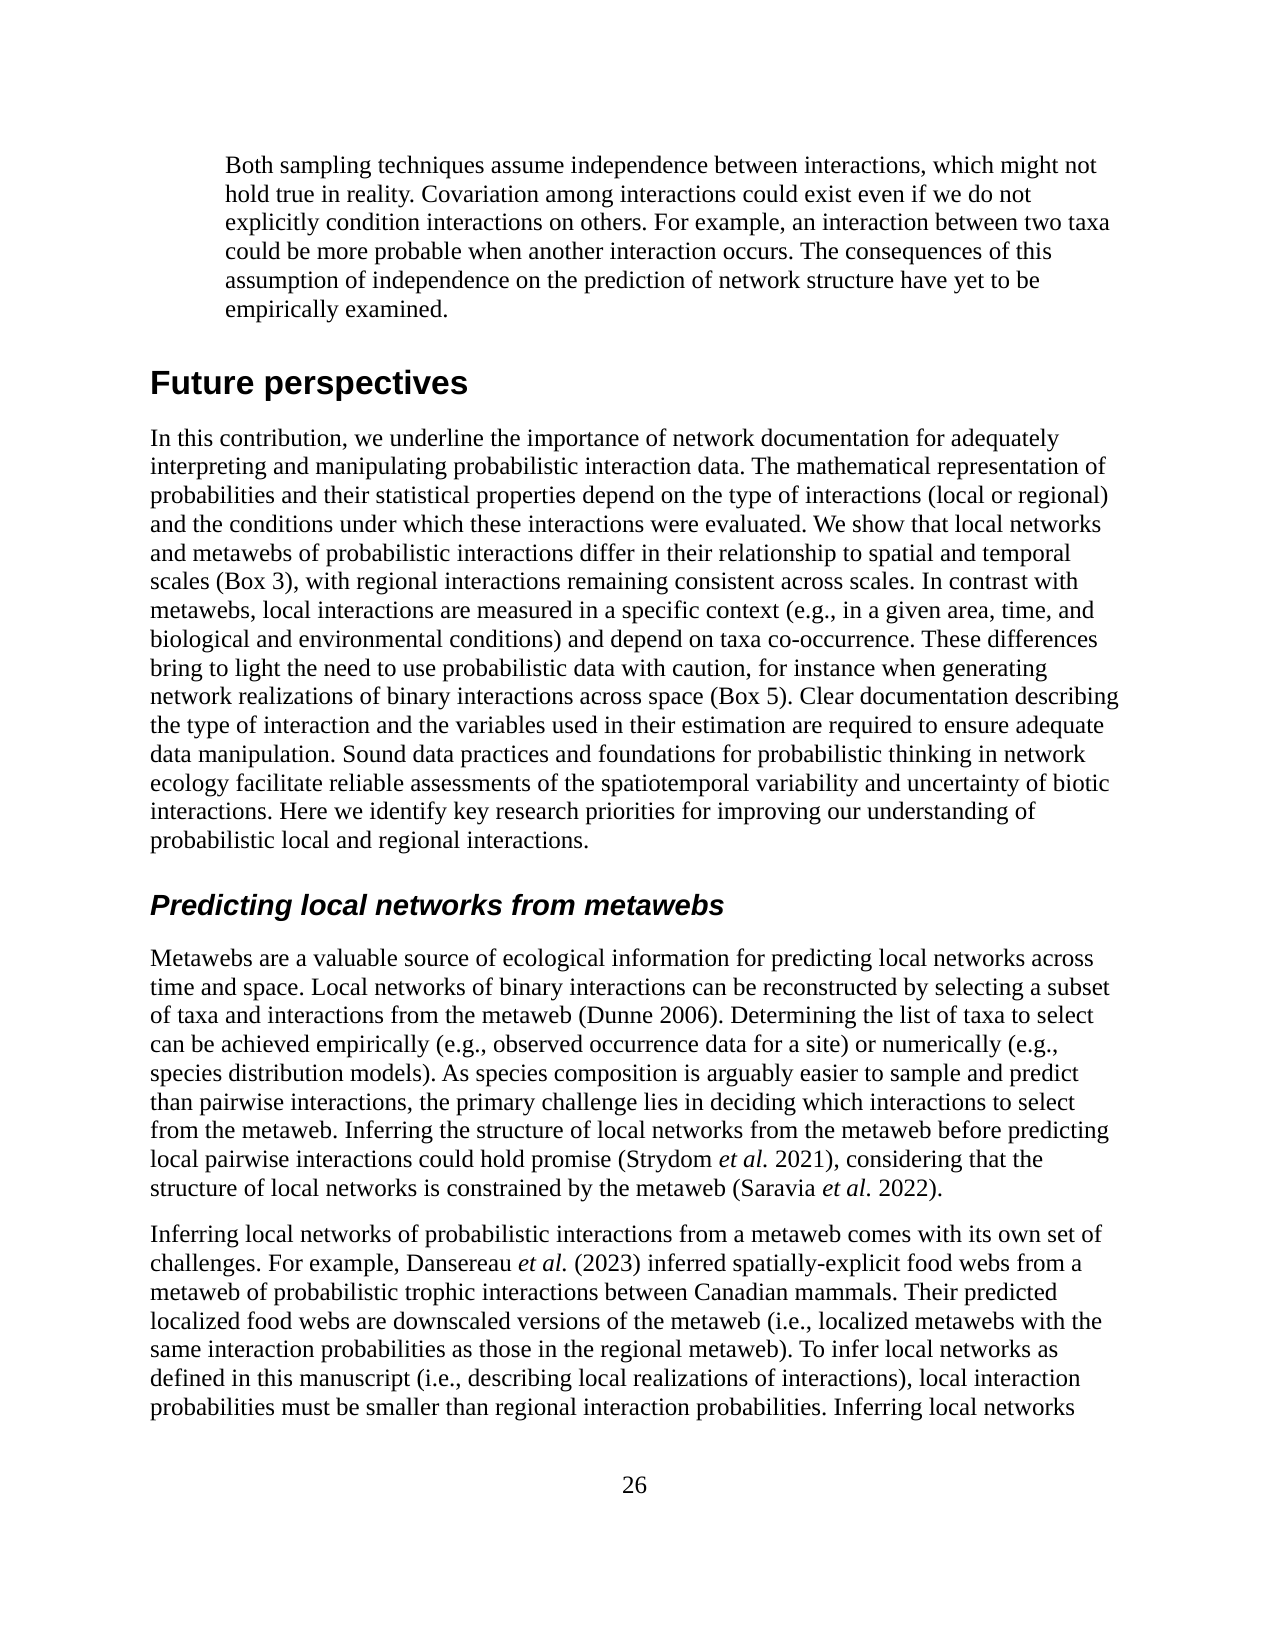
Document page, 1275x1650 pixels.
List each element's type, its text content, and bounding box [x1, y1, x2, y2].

text Both sampling techniques assume independence between interactions, which might not hold true in reality. Covariation among interactions could exist even if we do not explicitly condition interactions on others. For example, an interaction between two taxa could be more probable when another interaction occurs. The consequences of this assumption of independence on the prediction of network structure have yet to be empirically examined. [225, 150, 1125, 322]
subtitle Future perspectives [150, 362, 1125, 401]
text In this contribution, we underline the importance of network documentation for adequately interpreting and manipulating probabilistic interaction data. The mathematical representation of probabilities and their statistical properties depend on the type of interactions (local or regional) and the conditions under which these interactions were evaluated. We show that local networks and metawebs of probabilistic interactions differ in their relationship to spatial and temporal scales (Box 3), with regional interactions remaining consistent across scales. In contrast with metawebs, local interactions are measured in a specific context (e.g., in a given area, time, and biological and environmental conditions) and depend on taxa co-occurrence. These differences bring to light the need to use probabilistic data with caution, for instance when generating network realizations of binary interactions across space (Box 5). Clear documentation describing the type of interaction and the variables used in their estimation are required to ensure adequate data manipulation. Sound data practices and foundations for probabilistic thinking in network ecology facilitate reliable assessments of the spatiotemporal variability and uncertainty of biotic interactions. Here we identify key research priorities for improving our understanding of probabilistic local and regional interactions. [150, 423, 1125, 854]
subtitle Predicting local networks from metawebs [150, 888, 1125, 921]
text Metawebs are a valuable source of ecological information for predicting local networks across time and space. Local networks of binary interactions can be reconstructed by selecting a subset of taxa and interactions from the metaweb (Dunne 2006). Determining the list of taxa to select can be achieved empirically (e.g., observed occurrence data for a site) or numerically (e.g., species distribution models). As species composition is arguably easier to sample and predict than pairwise interactions, the primary challenge lies in deciding which interactions to select from the metaweb. Inferring the structure of local networks from the metaweb before predicting local pairwise interactions could hold promise (Strydom et al. 2021), considering that the structure of local networks is constrained by the metaweb (Saravia et al. 2022). [150, 943, 1125, 1202]
text Inferring local networks of probabilistic interactions from a metaweb comes with its own set of challenges. For example, Dansereau et al. (2023) inferred spatially-explicit food webs from a metaweb of probabilistic trophic interactions between Canadian mammals. Their predicted localized food webs are downscaled versions of the metaweb (i.e., localized metawebs with the same interaction probabilities as those in the regional metaweb). To infer local networks as defined in this manuscript (i.e., describing local realizations of interactions), local interaction probabilities must be smaller than regional interaction probabilities. Inferring local networks [150, 1219, 1125, 1421]
